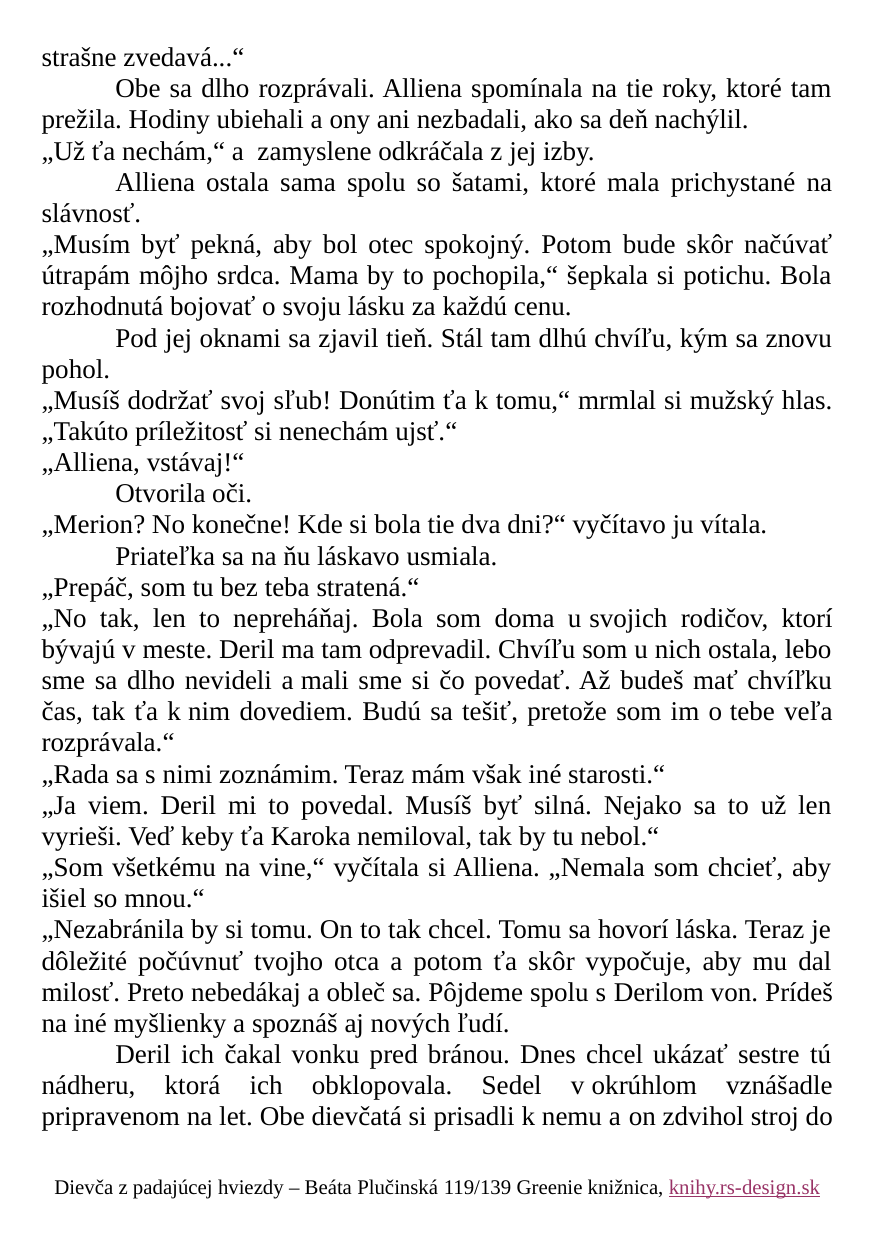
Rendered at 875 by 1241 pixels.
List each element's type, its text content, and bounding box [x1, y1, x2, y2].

text strašne zvedavá...“ [41, 41, 833, 72]
text „Musíš dodržať svoj sľub! Donútim ťa k tomu,“ mrmlal si mužský hlas. „Takúto príležitosť si nenechám ujsť.“ [41, 384, 833, 446]
text Priateľka sa na ňu láskavo usmiala. [41, 540, 833, 571]
text Alliena ostala sama spolu so šatami, ktoré mala prichystané na slávnosť. [41, 166, 833, 228]
text „Rada sa s nimi zoznámim. Teraz mám však iné starosti.“ [41, 758, 833, 789]
text „Musím byť pekná, aby bol otec spokojný. Potom bude skôr načúvať útrapám môjho srdca. Mama by to pochopila,“ šepkala si potichu. Bola rozhodnutá bojovať o svoju lásku za každú cenu. [41, 228, 833, 322]
text „No tak, len to nepreháňaj. Bola som doma u svojich rodičov, ktorí bývajú v meste. Deril ma tam odprevadil. Chvíľu som u nich ostala, lebo sme sa dlho nevideli a mali sme si čo povedať. Až budeš mať chvíľku čas, tak ťa k nim dovediem. Budú sa tešiť, pretože som im o tebe veľa rozprávala.“ [41, 602, 833, 758]
text Obe sa dlho rozprávali. Alliena spomínala na tie roky, ktoré tam prežila. Hodiny ubiehali a ony ani nezbadali, ako sa deň nachýlil. [41, 72, 833, 135]
text „Už ťa nechám,“ a zamyslene odkráčala z jej izby. [41, 135, 833, 166]
text Pod jej oknami sa zjavil tieň. Stál tam dlhú chvíľu, kým sa znovu pohol. [41, 322, 833, 384]
text „Som všetkému na vine,“ vyčítala si Alliena. „Nemala som chcieť, aby išiel so mnou.“ [41, 851, 833, 913]
text „Ja viem. Deril mi to povedal. Musíš byť silná. Nejako sa to už len vyrieši. Veď keby ťa Karoka nemiloval, tak by tu nebol.“ [41, 789, 833, 851]
text Deril ich čakal vonku pred bránou. Dnes chcel ukázať sestre tú nádheru, ktorá ich obklopovala. Sedel v okrúhlom vznášadle pripravenom na let. Obe dievčatá si prisadli k nemu a on zdvihol stroj do [41, 1038, 833, 1131]
text Otvorila oči. [41, 477, 833, 508]
text „Nezabránila by si tomu. On to tak chcel. Tomu sa hovorí láska. Teraz je dôležité počúvnuť tvojho otca a potom ťa skôr vypočuje, aby mu dal milosť. Preto nebedákaj a obleč sa. Pôjdeme spolu s Derilom von. Prídeš na iné myšlienky a spoznáš aj nových ľudí. [41, 913, 833, 1038]
text „Alliena, vstávaj!“ [41, 446, 833, 477]
text „Merion? No konečne! Kde si bola tie dva dni?“ vyčítavo ju vítala. [41, 508, 833, 540]
text „Prepáč, som tu bez teba stratená.“ [41, 571, 833, 602]
